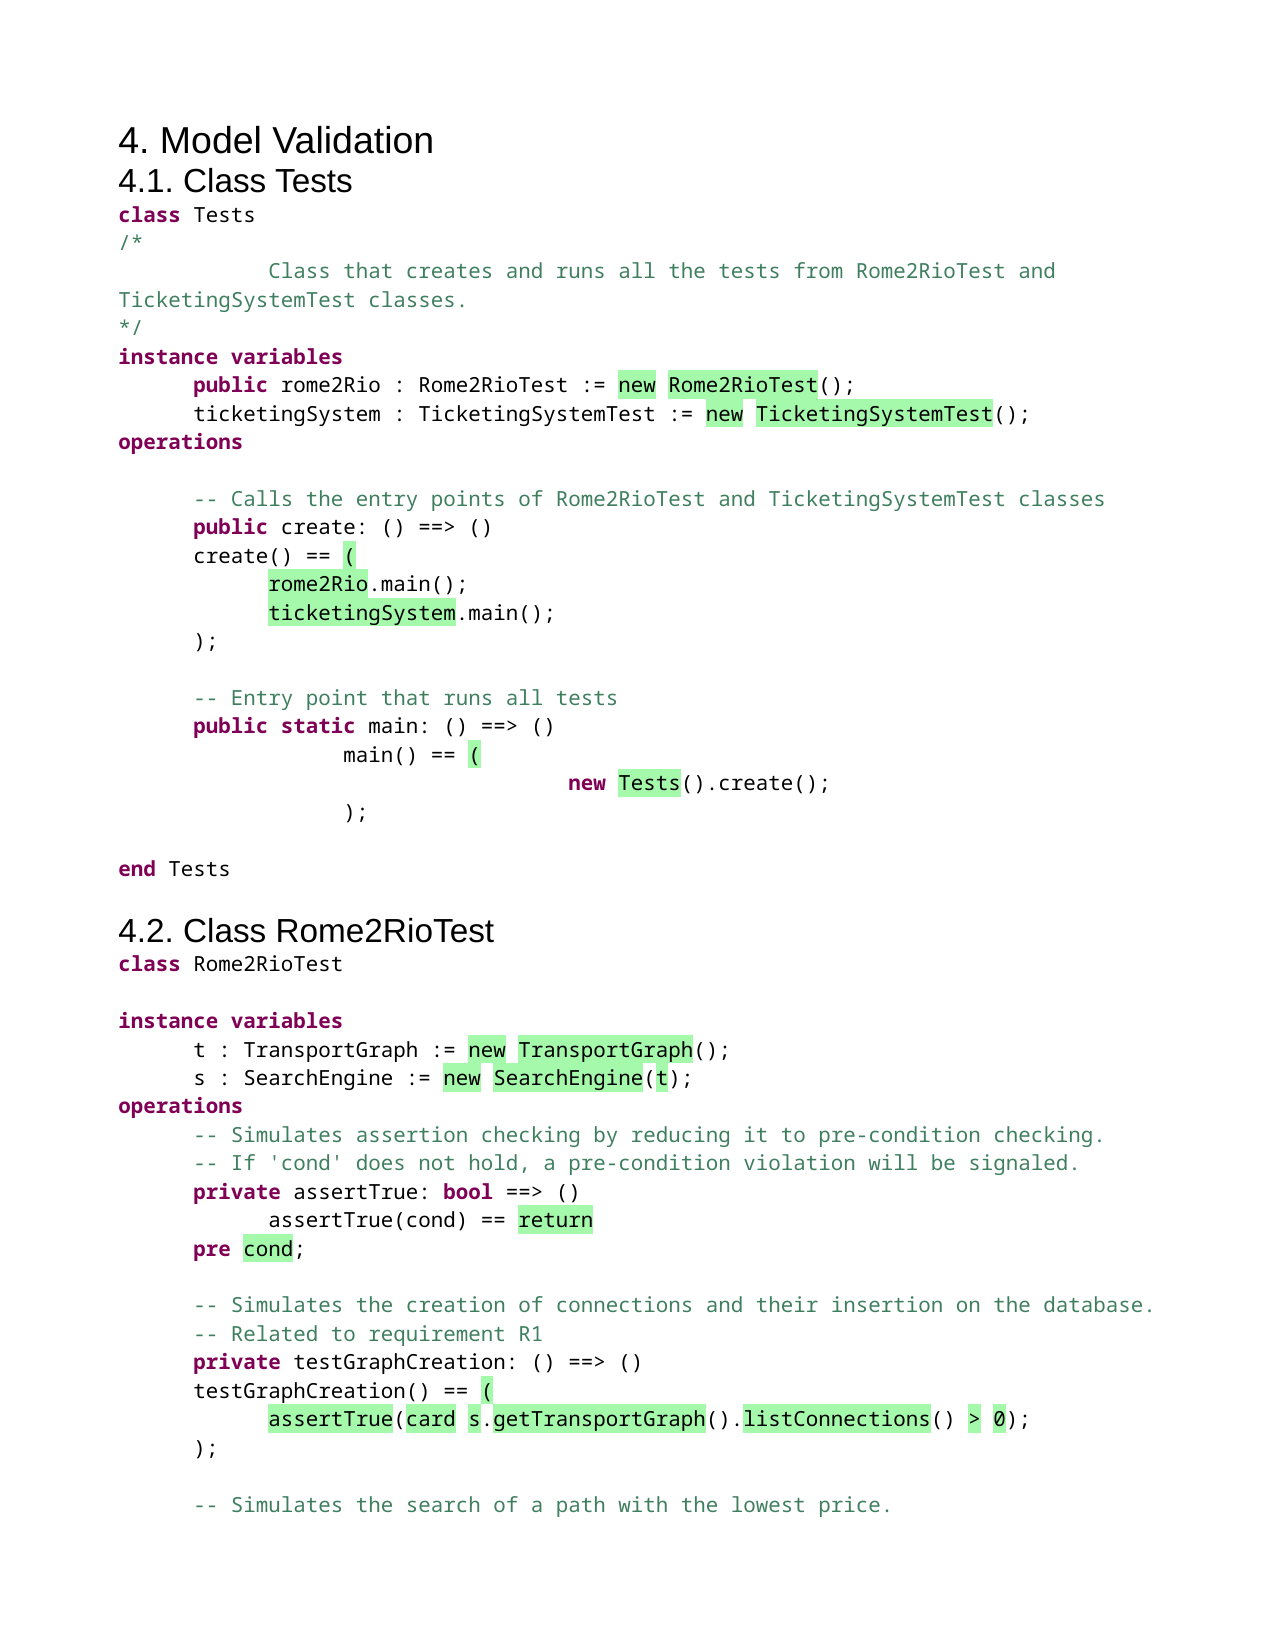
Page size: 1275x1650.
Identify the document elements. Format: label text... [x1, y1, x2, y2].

text instance variables [118, 342, 1157, 370]
text -- Calls the entry points of Rome2RioTest and TicketingSystemTest classes [118, 484, 1157, 512]
text operations [118, 1092, 1157, 1120]
text public create: () ==> () [118, 512, 1157, 541]
text new Tests().create(); [118, 768, 1157, 797]
text rome2Rio.main(); [118, 569, 1157, 598]
text /* [118, 228, 1157, 257]
text 4.2. Class Rome2RioTest [118, 911, 1157, 949]
text main() == ( [118, 740, 1157, 768]
text 4.1. Class Tests [118, 161, 1157, 200]
text -- Simulates assertion checking by reducing it to pre-condition checking. [118, 1120, 1157, 1148]
text 4. Model Validation [118, 118, 1157, 161]
text private testGraphCreation: () ==> () [118, 1347, 1157, 1376]
text ); [118, 1433, 1157, 1461]
text assertTrue(card s.getTransportGraph().listConnections() > 0); [118, 1404, 1157, 1433]
text testGraphCreation() == ( [118, 1376, 1157, 1404]
text s : SearchEngine := new SearchEngine(t); [118, 1063, 1157, 1092]
text -- Related to requirement R1 [118, 1319, 1157, 1347]
text assertTrue(cond) == return [118, 1205, 1157, 1234]
text */ [118, 313, 1157, 342]
text ticketingSystem.main(); [118, 598, 1157, 626]
text Class that creates and runs all the tests from Rome2RioTest and TicketingSystemTest classes. [118, 257, 1157, 313]
text operations [118, 427, 1157, 456]
text end Tests [118, 854, 1157, 882]
text -- If 'cond' does not hold, a pre-condition violation will be signaled. [118, 1148, 1157, 1177]
text class Rome2RioTest [118, 949, 1157, 978]
text public static main: () ==> () [118, 712, 1157, 740]
text ticketingSystem : TicketingSystemTest := new TicketingSystemTest(); [118, 399, 1157, 427]
text ); [118, 797, 1157, 825]
text public rome2Rio : Rome2RioTest := new Rome2RioTest(); [118, 370, 1157, 399]
text -- Simulates the creation of connections and their insertion on the database. [118, 1291, 1157, 1319]
text class Tests [118, 200, 1157, 228]
text instance variables [118, 1006, 1157, 1035]
text private assertTrue: bool ==> () [118, 1177, 1157, 1205]
text -- Simulates the search of a path with the lowest price. [118, 1490, 1157, 1518]
text create() == ( [118, 541, 1157, 569]
text ); [118, 626, 1157, 655]
text t : TransportGraph := new TransportGraph(); [118, 1035, 1157, 1063]
text -- Entry point that runs all tests [118, 683, 1157, 712]
text pre cond; [118, 1234, 1157, 1262]
